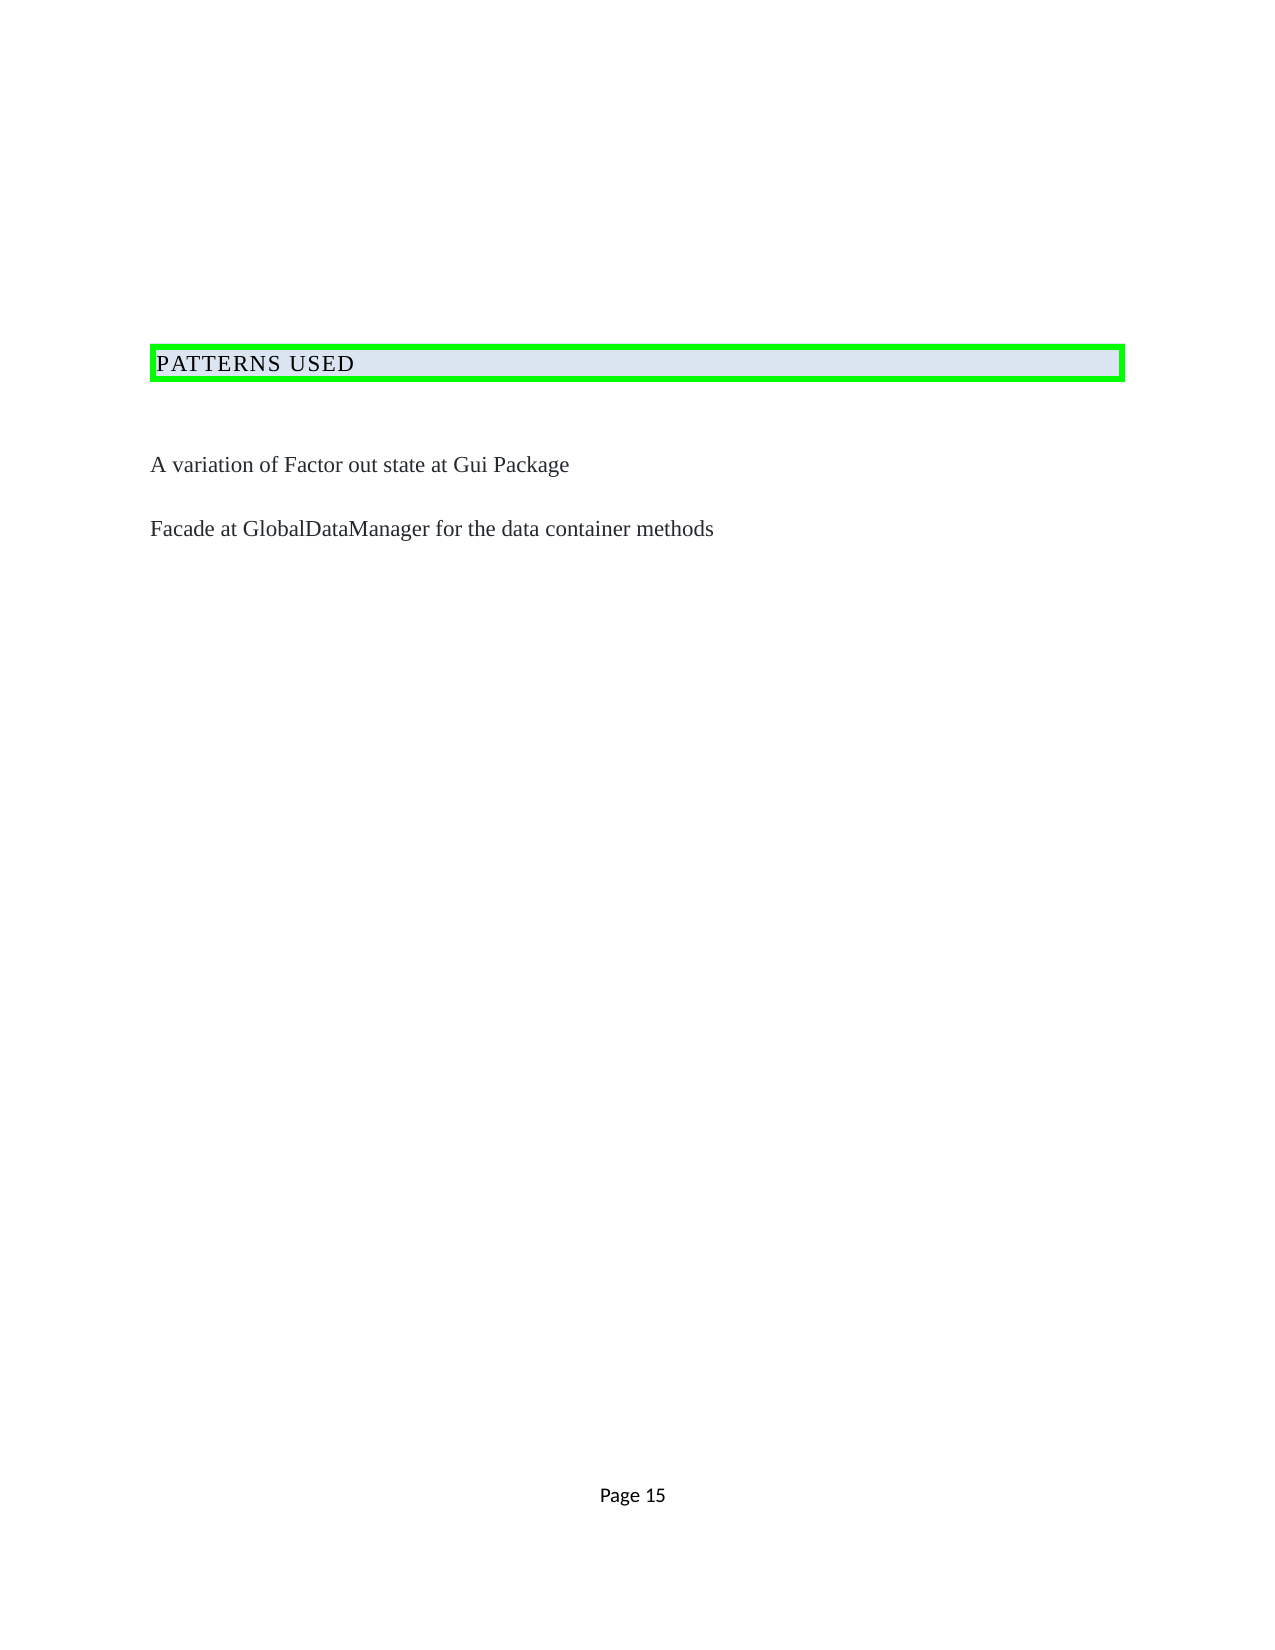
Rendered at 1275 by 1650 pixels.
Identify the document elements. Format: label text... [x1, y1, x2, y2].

subtitle patterns used [156, 350, 1119, 376]
text Facade at GlobalDataManager for the data container methods [150, 515, 1125, 541]
text A variation of Factor out state at Gui Package [150, 451, 1125, 477]
